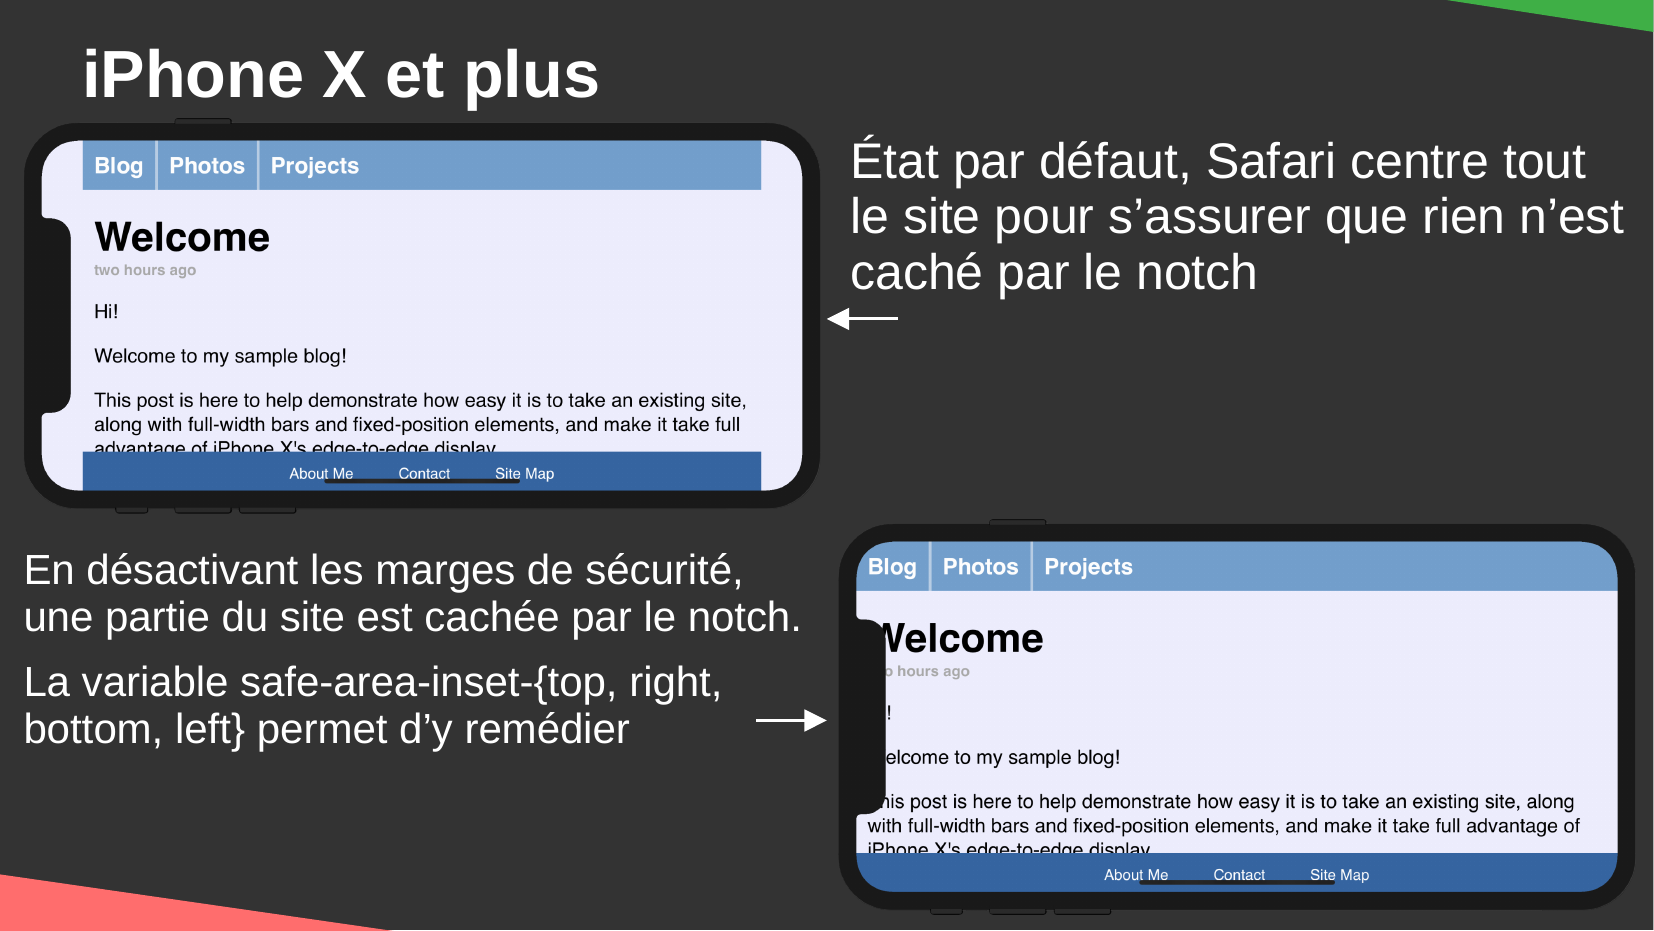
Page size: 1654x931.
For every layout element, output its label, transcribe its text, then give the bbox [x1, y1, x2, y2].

picture [838, 519, 1636, 915]
picture [23, 118, 821, 514]
title iPhone X et plus [82, 37, 1276, 122]
text_box [1446, 0, 1654, 33]
text_box [0, 874, 394, 931]
list État par défaut, Safari centre tout le site pour s’assurer que rien n’est caché par le notch [850, 132, 1630, 308]
list En désactivant les marges de sécurité, une partie du site est cachée par le notch. La variable safe-area-inset-{top, right, bottom, left} permet d’y remédier [23, 546, 804, 756]
